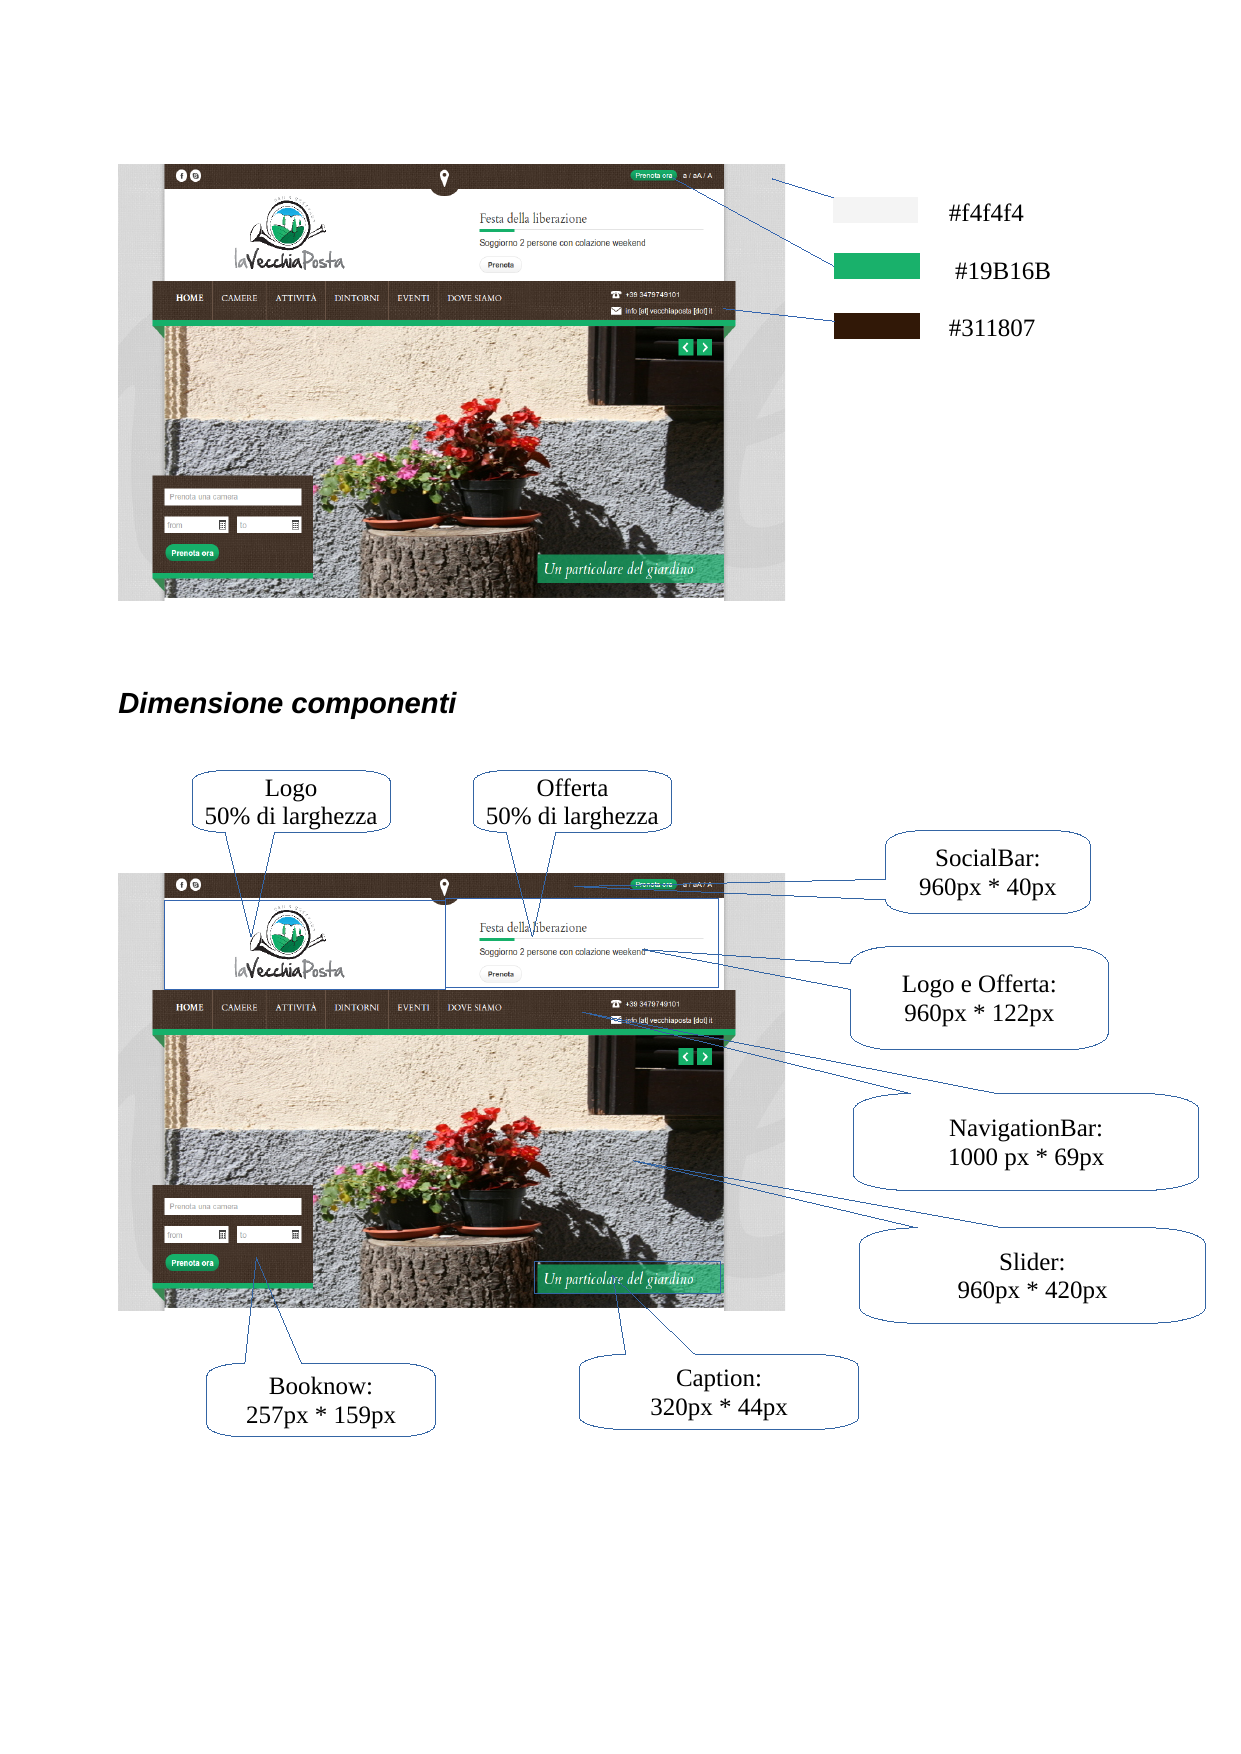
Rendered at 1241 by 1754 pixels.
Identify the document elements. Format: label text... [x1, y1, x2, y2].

subtitle Dimensione componenti [118, 686, 1122, 720]
picture [118, 164, 786, 601]
picture [118, 873, 786, 1311]
